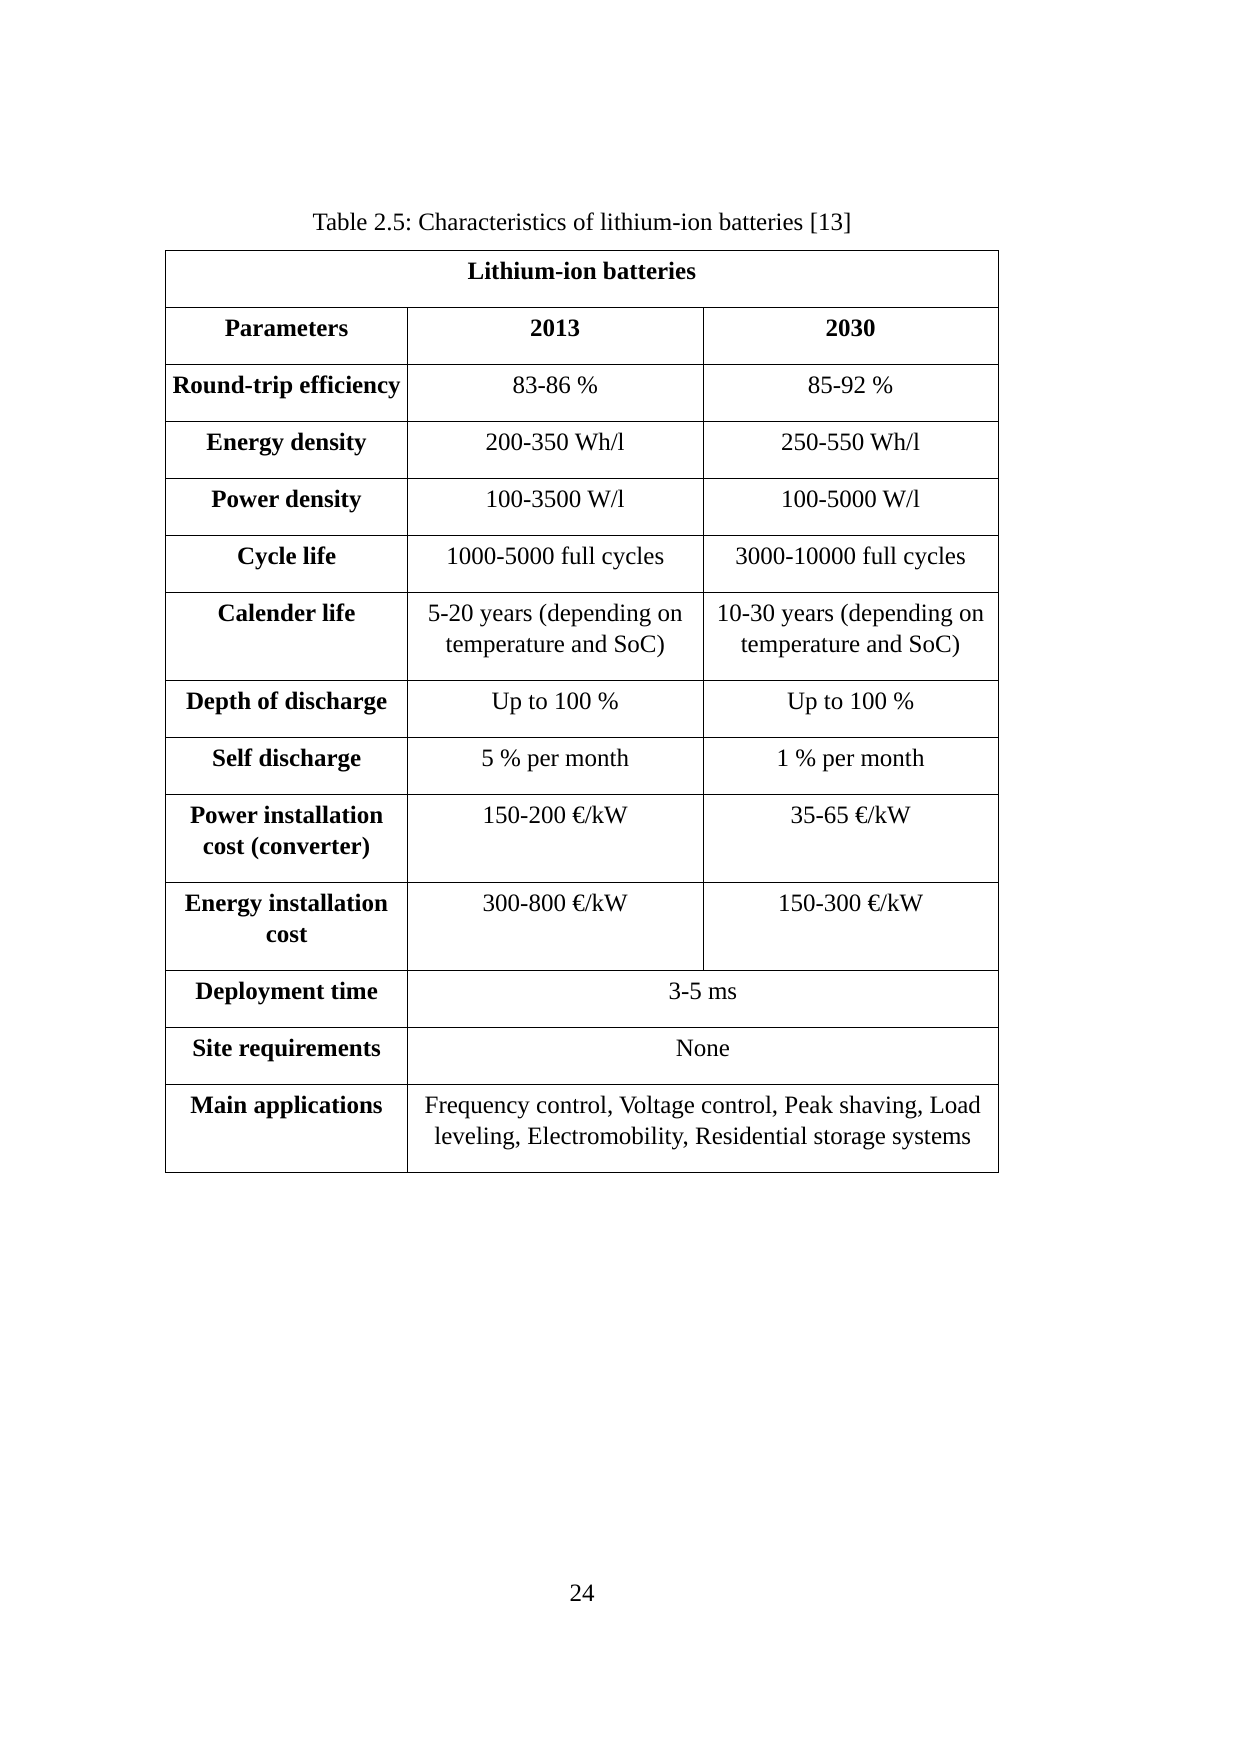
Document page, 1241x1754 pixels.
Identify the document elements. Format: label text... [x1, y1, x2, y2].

table_cell 150-300 €/kW [704, 883, 998, 970]
table_cell 3000-10000 full cycles [704, 536, 998, 592]
table_cell Energy installation cost [166, 883, 407, 970]
table_cell Energy density [166, 422, 407, 478]
table_cell 83-86 % [408, 365, 703, 421]
table_cell 2030 [704, 308, 998, 364]
table_cell 100-5000 W/l [704, 479, 998, 535]
table_cell 300-800 €/kW [408, 883, 703, 970]
table_cell Calender life [166, 593, 407, 680]
table_cell Depth of discharge [166, 681, 407, 737]
table_cell Frequency control, Voltage control, Peak shaving, Load leveling, Electromobility, Residential storage systems [408, 1085, 998, 1172]
table_cell None [408, 1028, 998, 1084]
table_cell Cycle life [166, 536, 407, 592]
table_cell 2013 [408, 308, 703, 364]
table_cell 200-350 Wh/l [408, 422, 703, 478]
table_cell 1000-5000 full cycles [408, 536, 703, 592]
table_cell Up to 100 % [408, 681, 703, 737]
table_cell 1 % per month [704, 738, 998, 794]
table_cell Up to 100 % [704, 681, 998, 737]
table_cell Parameters [166, 308, 407, 364]
table_cell Main applications [166, 1085, 407, 1172]
table_cell 85-92 % [704, 365, 998, 421]
table_cell 3-5 ms [408, 971, 998, 1027]
table_cell Site requirements [166, 1028, 407, 1084]
table_cell 5 % per month [408, 738, 703, 794]
table_cell 35-65 €/kW [704, 795, 998, 882]
table_cell Deployment time [166, 971, 407, 1027]
table_cell Self discharge [166, 738, 407, 794]
table_cell 100-3500 W/l [408, 479, 703, 535]
table_cell Power installation cost (converter) [166, 795, 407, 882]
table_cell Power density [166, 479, 407, 535]
table_cell 10-30 years (depending on temperature and SoC) [704, 593, 998, 680]
table_cell 250-550 Wh/l [704, 422, 998, 478]
table_header Lithium-ion batteries [166, 251, 998, 307]
text Table 2.5: Characteristics of lithium-ion batteries [13]⁠ [165, 207, 998, 236]
table_cell 150-200 €/kW [408, 795, 703, 882]
table_cell Round-trip efficiency [166, 365, 407, 421]
table_cell 5-20 years (depending on temperature and SoC) [408, 593, 703, 680]
